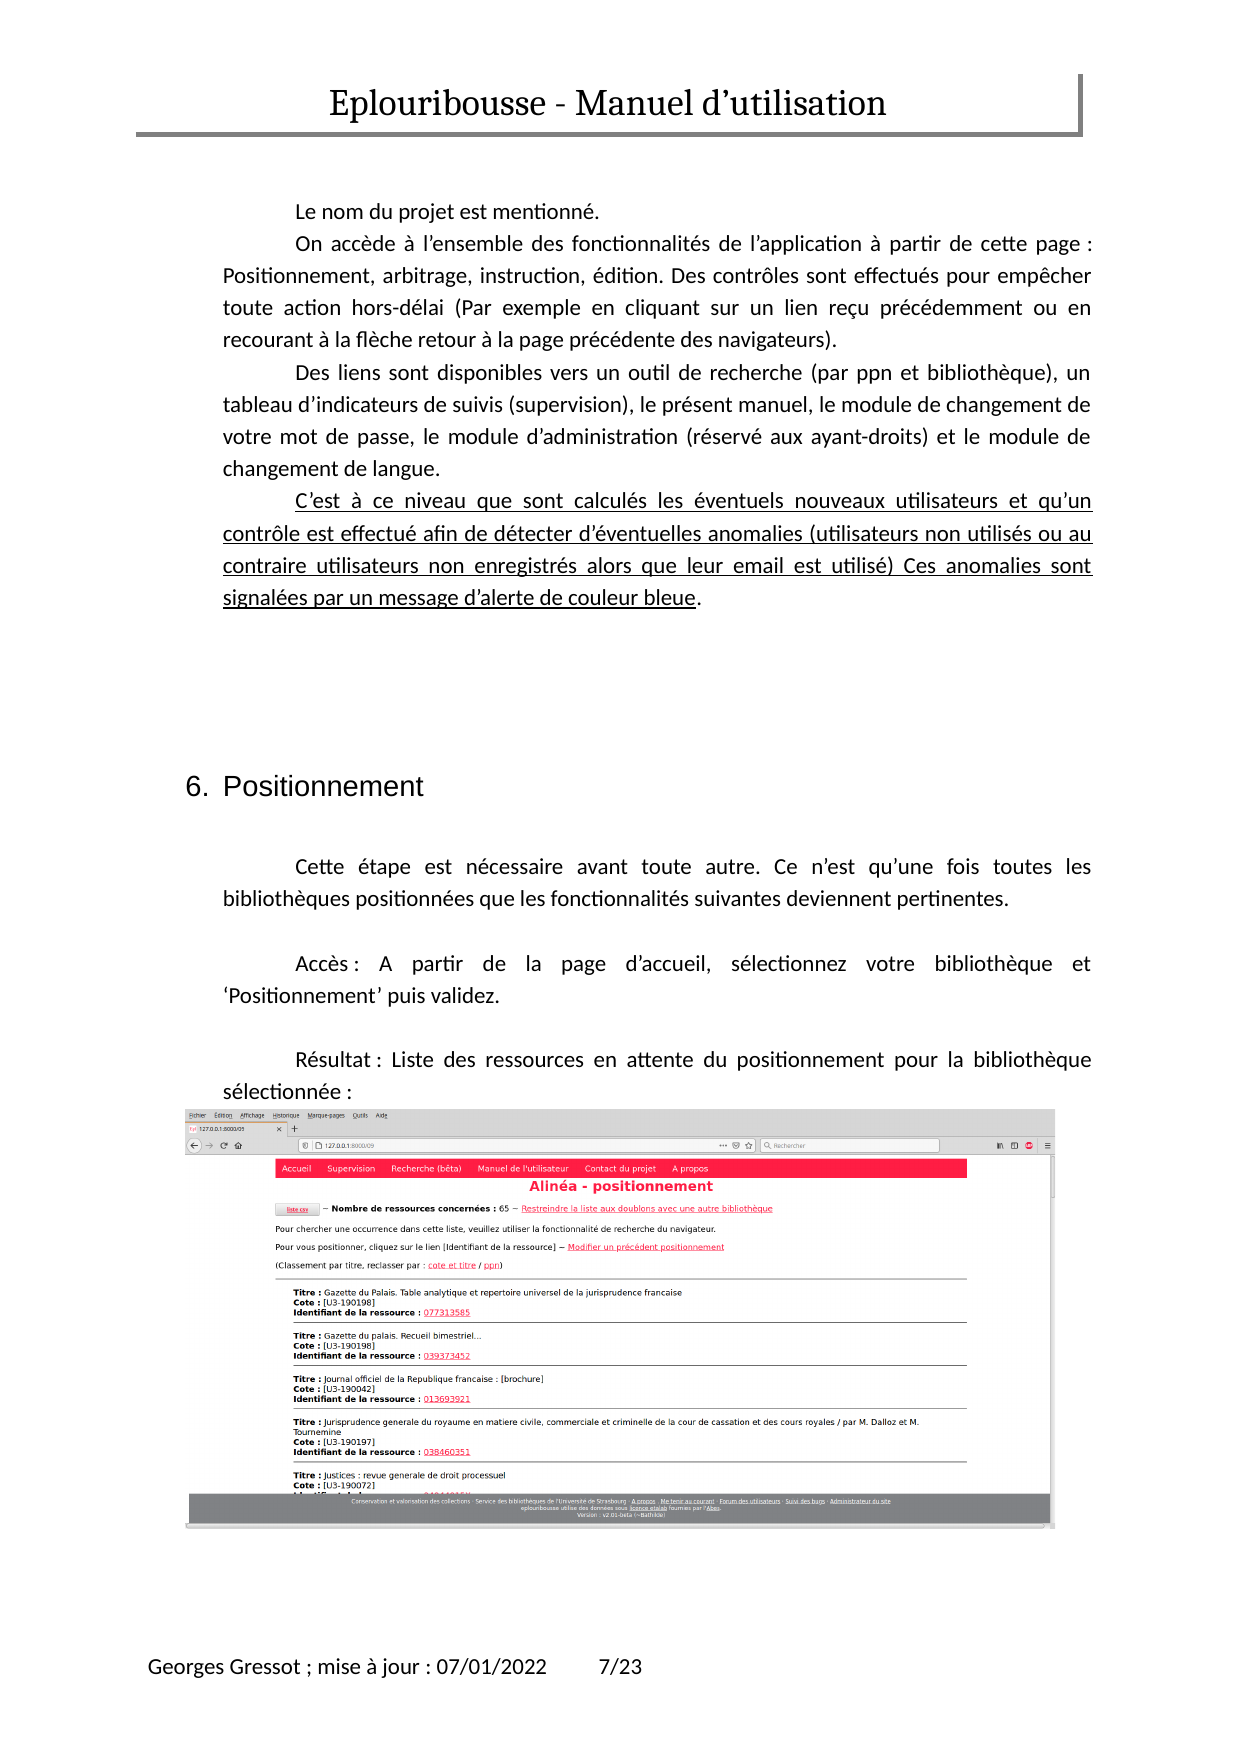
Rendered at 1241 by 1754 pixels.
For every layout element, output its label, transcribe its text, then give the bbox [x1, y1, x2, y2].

list Cette étape est nécessaire avant toute autre. Ce n’est qu’une fois toutes les bibliothèques positionnées que les fonctionnalités suivantes deviennent pertinentes. [223, 852, 1093, 912]
list On accède à l’ensemble des fonctionnalités de l’application à partir de cette page : Positionnement, arbitrage, instruction, édition. Des contrôles sont effectués pour empêcher toute action hors-délai (Par exemple en cliquant sur un lien reçu précédemment ou en recourant à la flèche retour à la page précédente des navigateurs). [223, 229, 1093, 353]
list Résultat : Liste des ressources en attente du positionnement pour la bibliothèque sélectionnée : [223, 1045, 1093, 1106]
list Accès : A partir de la page d’accueil, sélectionnez votre bibliothèque et ‘Positionnement’ puis validez. [223, 949, 1093, 1009]
list Des liens sont disponibles vers un outil de recherche (par ppn et bibliothèque), un tableau d’indicateurs de suivis (supervision), le présent manuel, le module de changement de votre mot de passe, le module d’administration (réservé aux ayant-droits) et le module de changement de langue. [223, 358, 1093, 482]
list C’est à ce niveau que sont calculés les éventuels nouveaux utilisateurs et qu’un contrôle est effectué afin de détecter d’éventuelles anomalies (utilisateurs non utilisés ou au [223, 486, 1093, 543]
subtitle Positionnement [185, 769, 1093, 802]
list signalées par un message d’alerte de couleur bleue. [223, 576, 1093, 611]
list Le nom du projet est mentionné. [223, 197, 1093, 225]
list contraire utilisateurs non enregistrés alors que leur email est utilisé) Ces anomalies sont [223, 544, 1093, 575]
picture [185, 1109, 1055, 1529]
